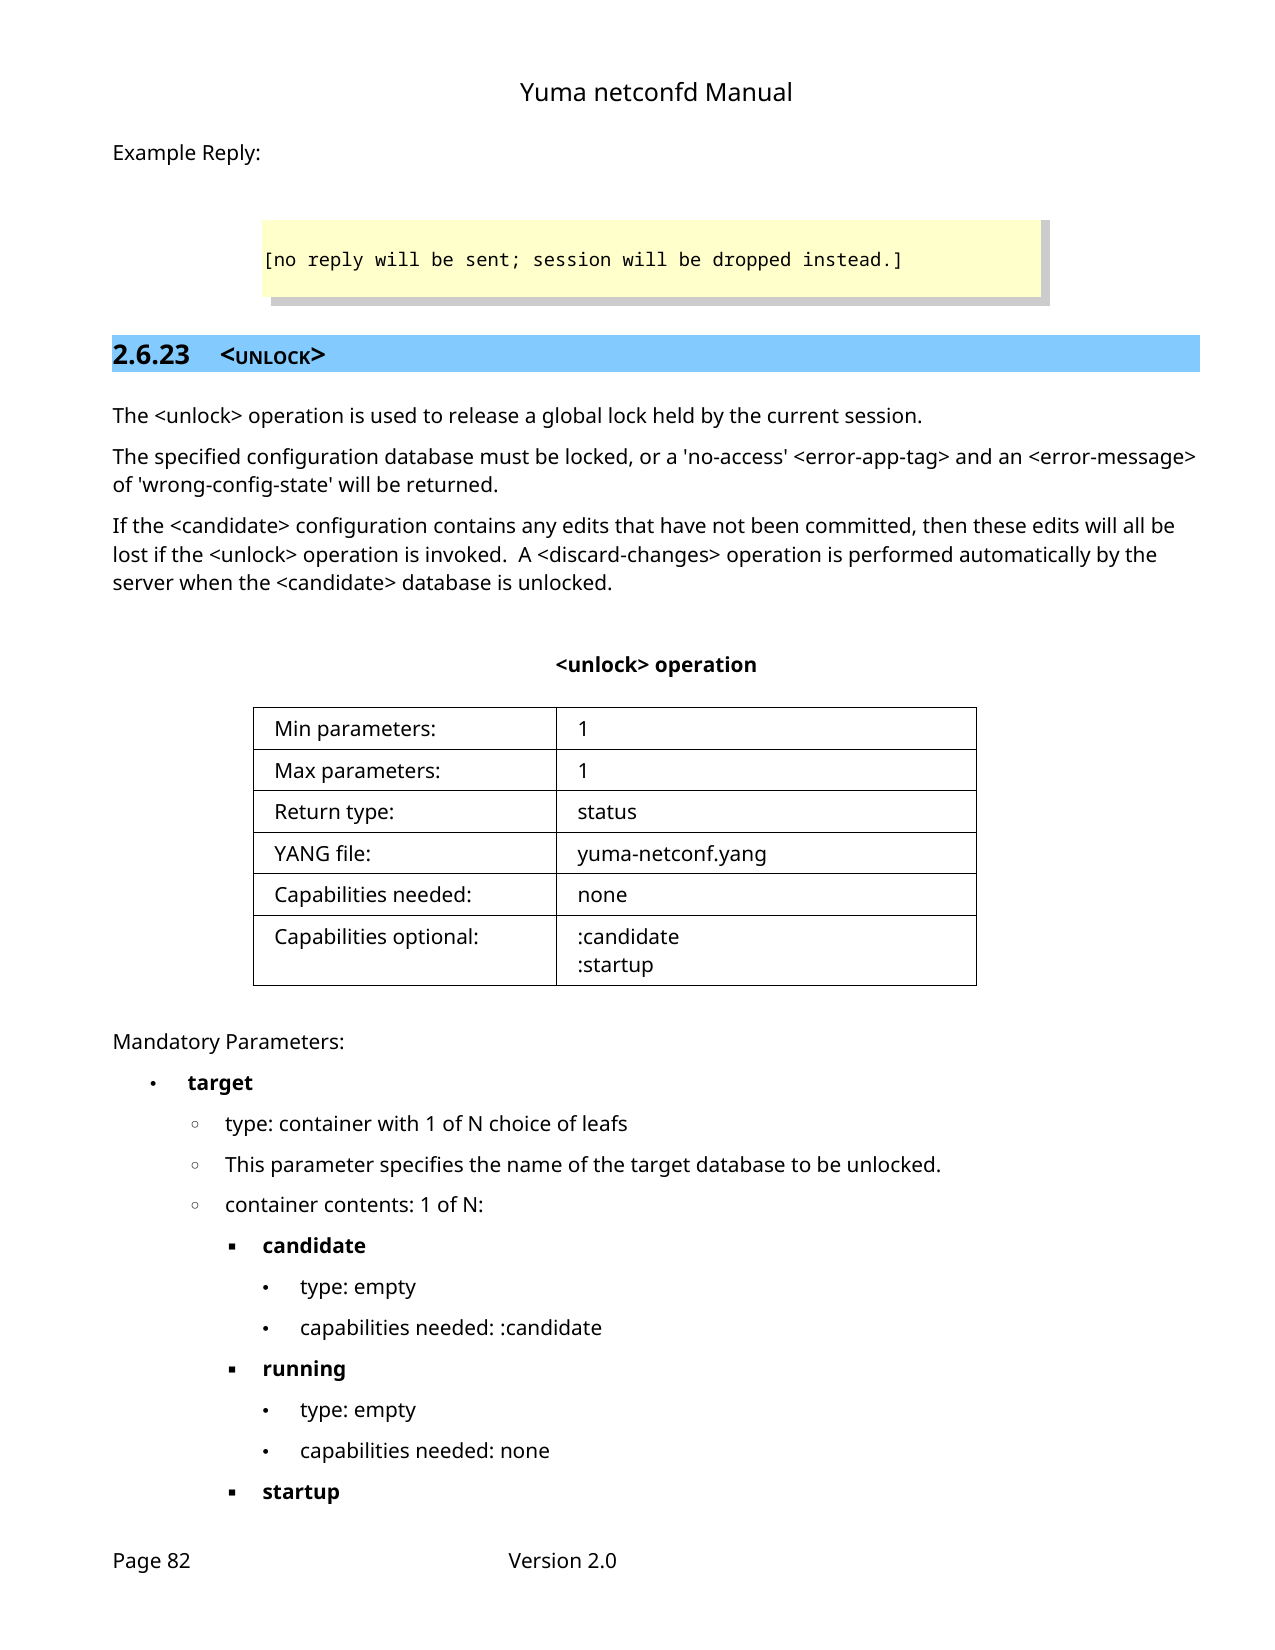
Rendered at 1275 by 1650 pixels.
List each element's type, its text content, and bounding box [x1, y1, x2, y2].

table_cell :candidate :startup [557, 916, 976, 985]
table_cell 1 [557, 750, 976, 790]
text Mandatory Parameters: [112, 1027, 1200, 1055]
list type: empty [262, 1395, 1200, 1424]
text If the <candidate> configuration contains any edits that have not been committed, then these edits will all be lost if the <unlock> operation is invoked. A <discard-changes> operation is performed automatically by the server when the <candidate> database is unlocked. [112, 511, 1200, 597]
table_cell Return type: [254, 791, 556, 832]
list candidate [225, 1232, 1200, 1260]
list This parameter specifies the name of the target database to be unlocked. [187, 1150, 1200, 1178]
text The specified configuration database must be locked, or a 'no-access' <error-app-tag> and an <error-message> of 'wrong-config-state' will be returned. [112, 442, 1200, 499]
table_cell none [557, 874, 976, 915]
list type: empty [262, 1272, 1200, 1301]
table_cell yuma-netconf.yang [557, 833, 976, 873]
table_cell Capabilities optional: [254, 916, 556, 985]
table_cell Capabilities needed: [254, 874, 556, 915]
list container contents: 1 of N: [187, 1191, 1200, 1219]
subtitle <unlock> [112, 335, 1200, 372]
list capabilities needed: :candidate [262, 1313, 1200, 1342]
table_cell status [557, 791, 976, 832]
list target [150, 1068, 1200, 1096]
subtitle <unlock> operation [127, 650, 1185, 679]
table_cell YANG file: [254, 833, 556, 873]
table_header Min parameters: [254, 708, 556, 749]
list running [225, 1354, 1200, 1383]
text The <unlock> operation is used to release a global lock held by the current session. [112, 401, 1200, 429]
list type: container with 1 of N choice of leafs [187, 1109, 1200, 1137]
table_cell Max parameters: [254, 750, 556, 790]
table_header 1 [557, 708, 976, 749]
list capabilities needed: none [262, 1436, 1200, 1465]
list startup [225, 1477, 1200, 1506]
text [no reply will be sent; session will be dropped instead.] [262, 246, 1041, 271]
text Example Reply: [112, 138, 1200, 167]
